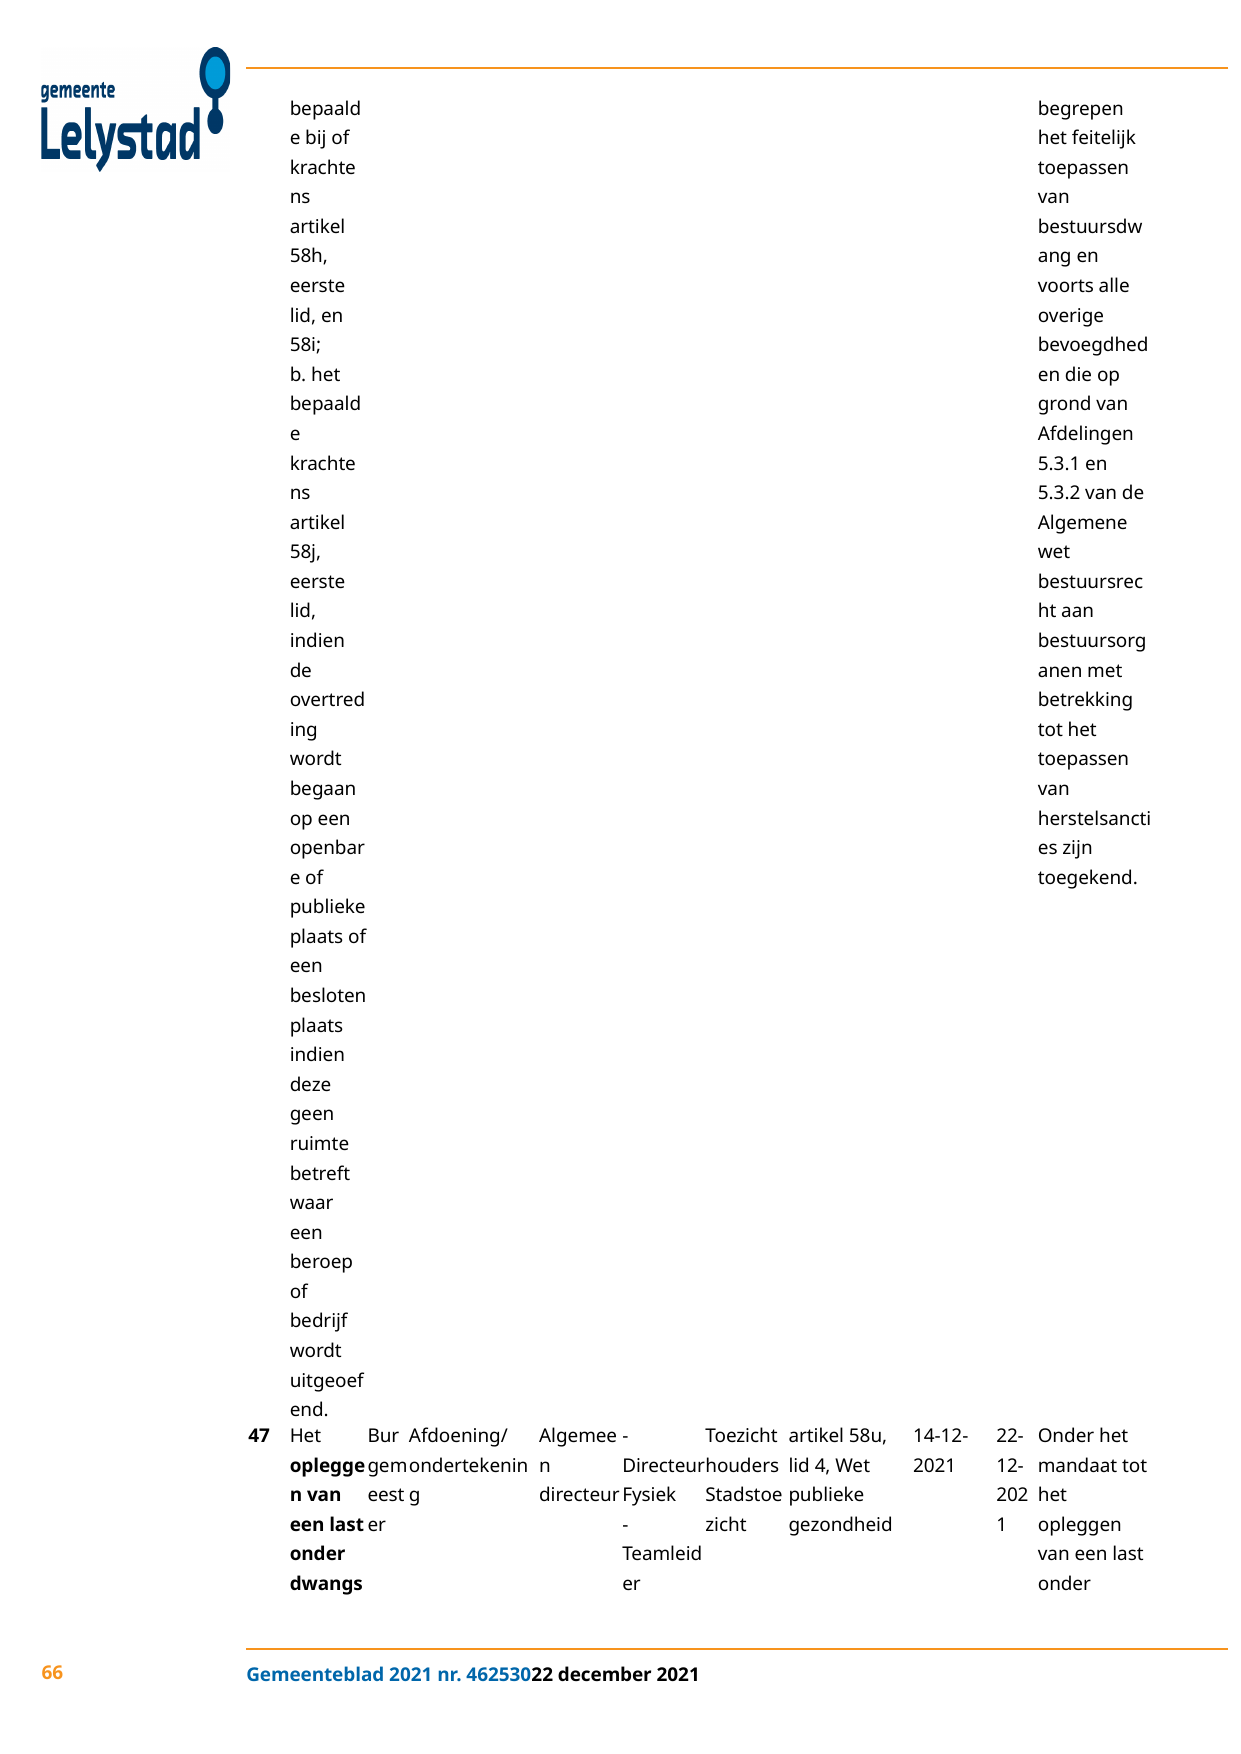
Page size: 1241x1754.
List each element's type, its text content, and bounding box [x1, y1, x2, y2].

table_cell 14-12-2021 [913, 1422, 996, 1596]
table_cell [539, 95, 622, 1422]
table_cell Onder het mandaat tot het opleggen van een last onder [1038, 1422, 1152, 1596]
table_cell [913, 95, 996, 1422]
table_cell Afdoening/ondertekening [409, 1422, 539, 1596]
table_cell [367, 95, 409, 1422]
table_cell Het opleggen van een last onder dwangs [290, 1422, 367, 1596]
table_cell Toezichthouders Stadstoezicht [705, 1422, 788, 1596]
table_cell begrepen het feitelijk toepassen van bestuursdwang en voorts alle overige bevoegdheden die op grond van Afdelingen 5.3.1 en 5.3.2 van de Algemene wet bestuursrecht aan bestuursorganen met betrekking tot het toepassen van herstelsancties zijn toegekend. [1038, 95, 1152, 1422]
table_cell [622, 95, 705, 1422]
table_cell artikel 58u, lid 4, Wet publieke gezondheid [788, 1422, 913, 1596]
table_cell [409, 95, 539, 1422]
table_cell Burgemeester [367, 1422, 409, 1596]
table_cell 22-12-2021 [996, 1422, 1038, 1596]
table_cell bepaalde bij of krachtens artikel 58h, eerste lid, en 58i; b. het bepaalde krachtens artikel 58j, eerste lid, indien de overtreding wordt begaan op een openbare of publieke plaats of een besloten plaats indien deze geen ruimte betreft waar een beroep of bedrijf wordt uitgeoefend. [290, 95, 367, 1422]
table_cell [248, 95, 289, 1422]
table_cell [996, 95, 1038, 1422]
table_cell [788, 95, 913, 1422]
table_cell [705, 95, 788, 1422]
picture [41, 47, 231, 172]
table_cell 47 [248, 1422, 289, 1596]
table_cell - Directeur Fysiek - Teamleider [622, 1422, 705, 1596]
table_cell Algemeen directeur [539, 1422, 622, 1596]
